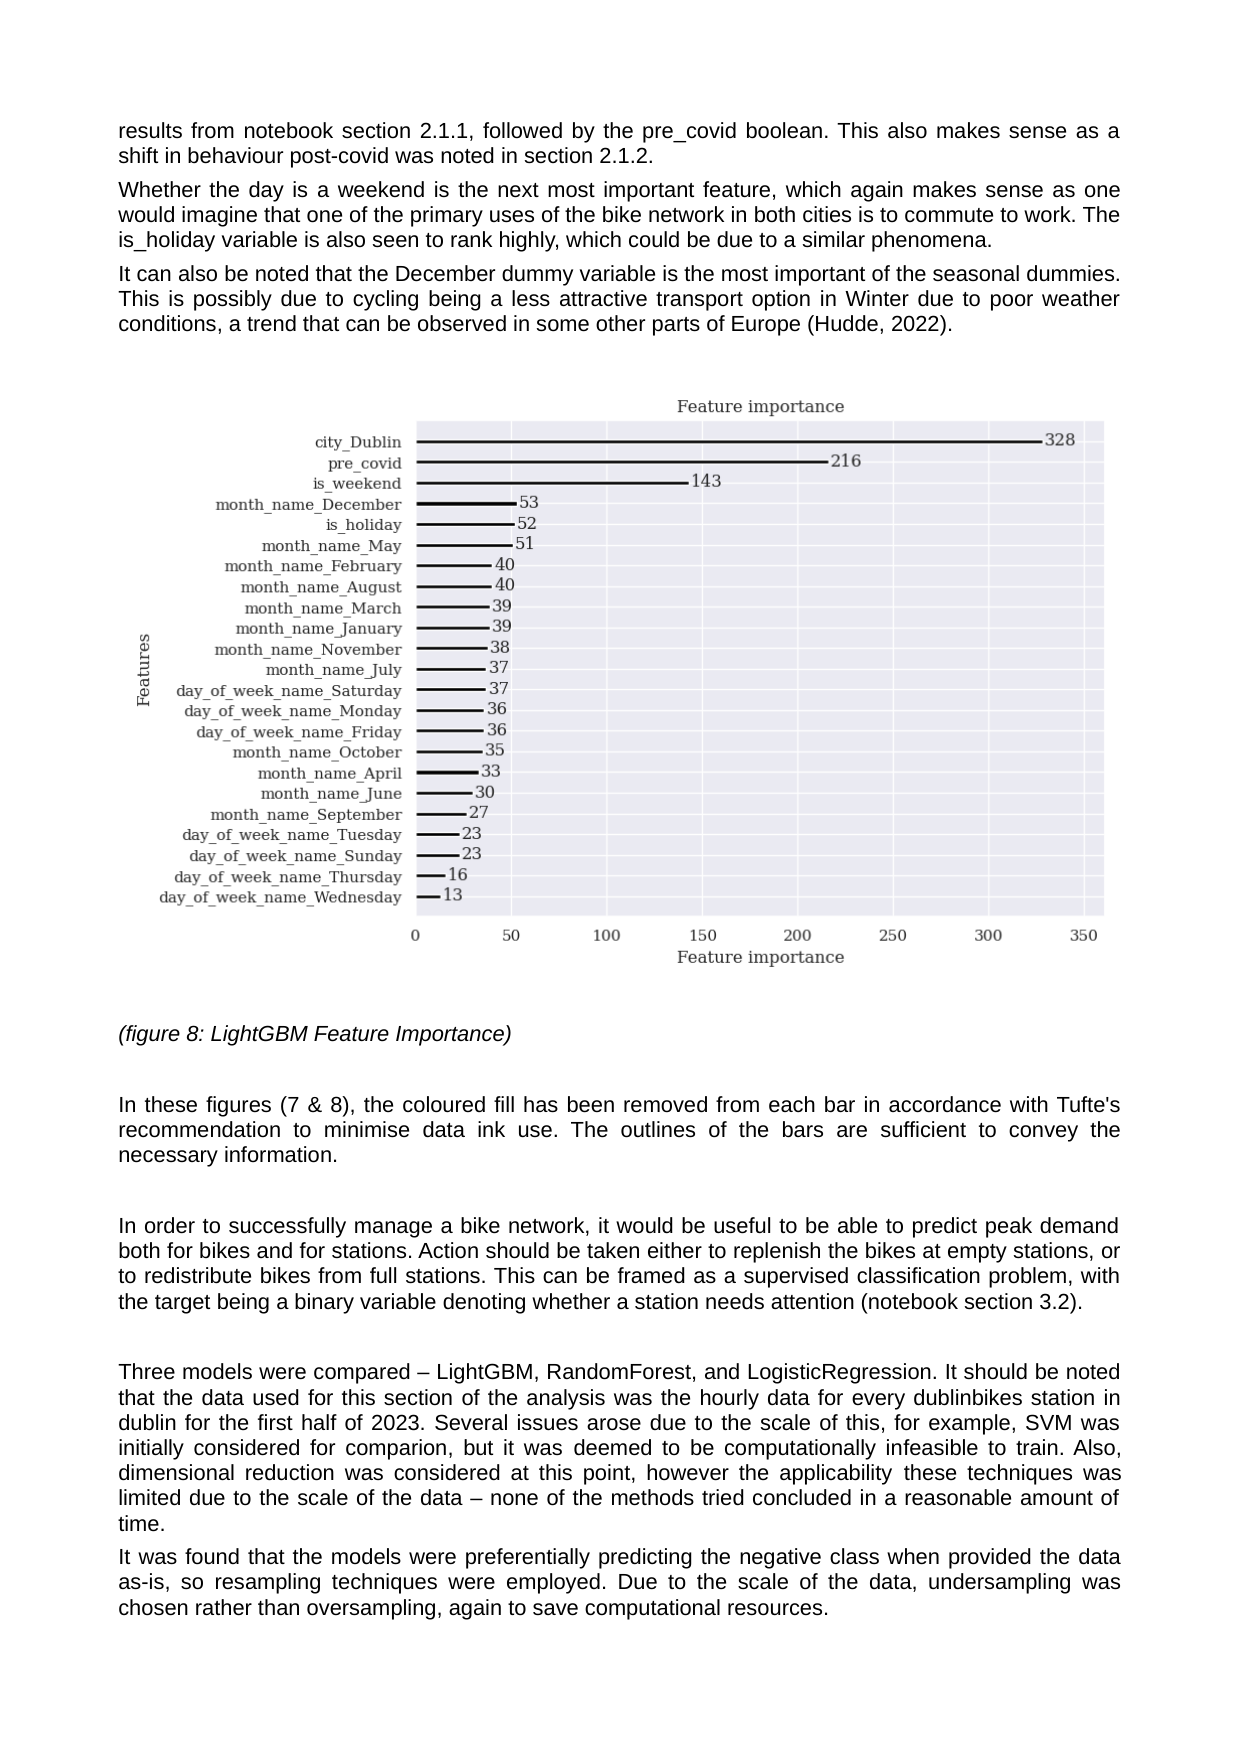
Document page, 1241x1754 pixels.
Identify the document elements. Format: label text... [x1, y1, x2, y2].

text results from notebook section 2.1.1, followed by the pre_covid boolean. This also makes sense as a shift in behaviour post-covid was noted in section 2.1.2. [118, 118, 1122, 168]
text In order to successfully manage a bike network, it would be useful to be able to predict peak demand both for bikes and for stations. Action should be taken either to replenish the bikes at empty stations, or to redistribute bikes from full stations. This can be framed as a supervised classification problem, with the target being a binary variable denoting whether a station needs attention (notebook section 3.2). [118, 1213, 1122, 1314]
picture [118, 381, 1123, 985]
text In these figures (7 & 8), the coloured fill has been removed from each bar in accordance with Tufte's recommendation to minimise data ink use. The outlines of the bars are sufficient to convey the necessary information. [118, 1092, 1122, 1167]
text It can also be noted that the December dummy variable is the most important of the seasonal dummies. This is possibly due to cycling being a less attractive transport option in Winter due to poor weather conditions, a trend that can be observed in some other parts of Europe (Hudde, 2022). [118, 261, 1122, 336]
text It was found that the models were preferentially predicting the negative class when provided the data as-is, so resampling techniques were employed. Due to the scale of the data, undersampling was chosen rather than oversampling, again to save computational resources. [118, 1544, 1122, 1619]
text Whether the day is a weekend is the next most important feature, which again makes sense as one would imagine that one of the primary uses of the bike network in both cities is to commute to work. The is_holiday variable is also seen to rank highly, which could be due to a similar phenomena. [118, 177, 1122, 252]
text Three models were compared – LightGBM, RandomForest, and LogisticRegression. It should be noted that the data used for this section of the analysis was the hourly data for every dublinbikes station in dublin for the first half of 2023. Several issues arose due to the scale of this, for example, SVM was initially considered for comparion, but it was deemed to be computationally infeasible to train. Also, dimensional reduction was considered at this point, however the applicability these techniques was limited due to the scale of the data – none of the methods tried concluded in a reasonable amount of time. [118, 1359, 1122, 1536]
text (figure 8: LightGBM Feature Importance) [118, 1021, 1122, 1046]
